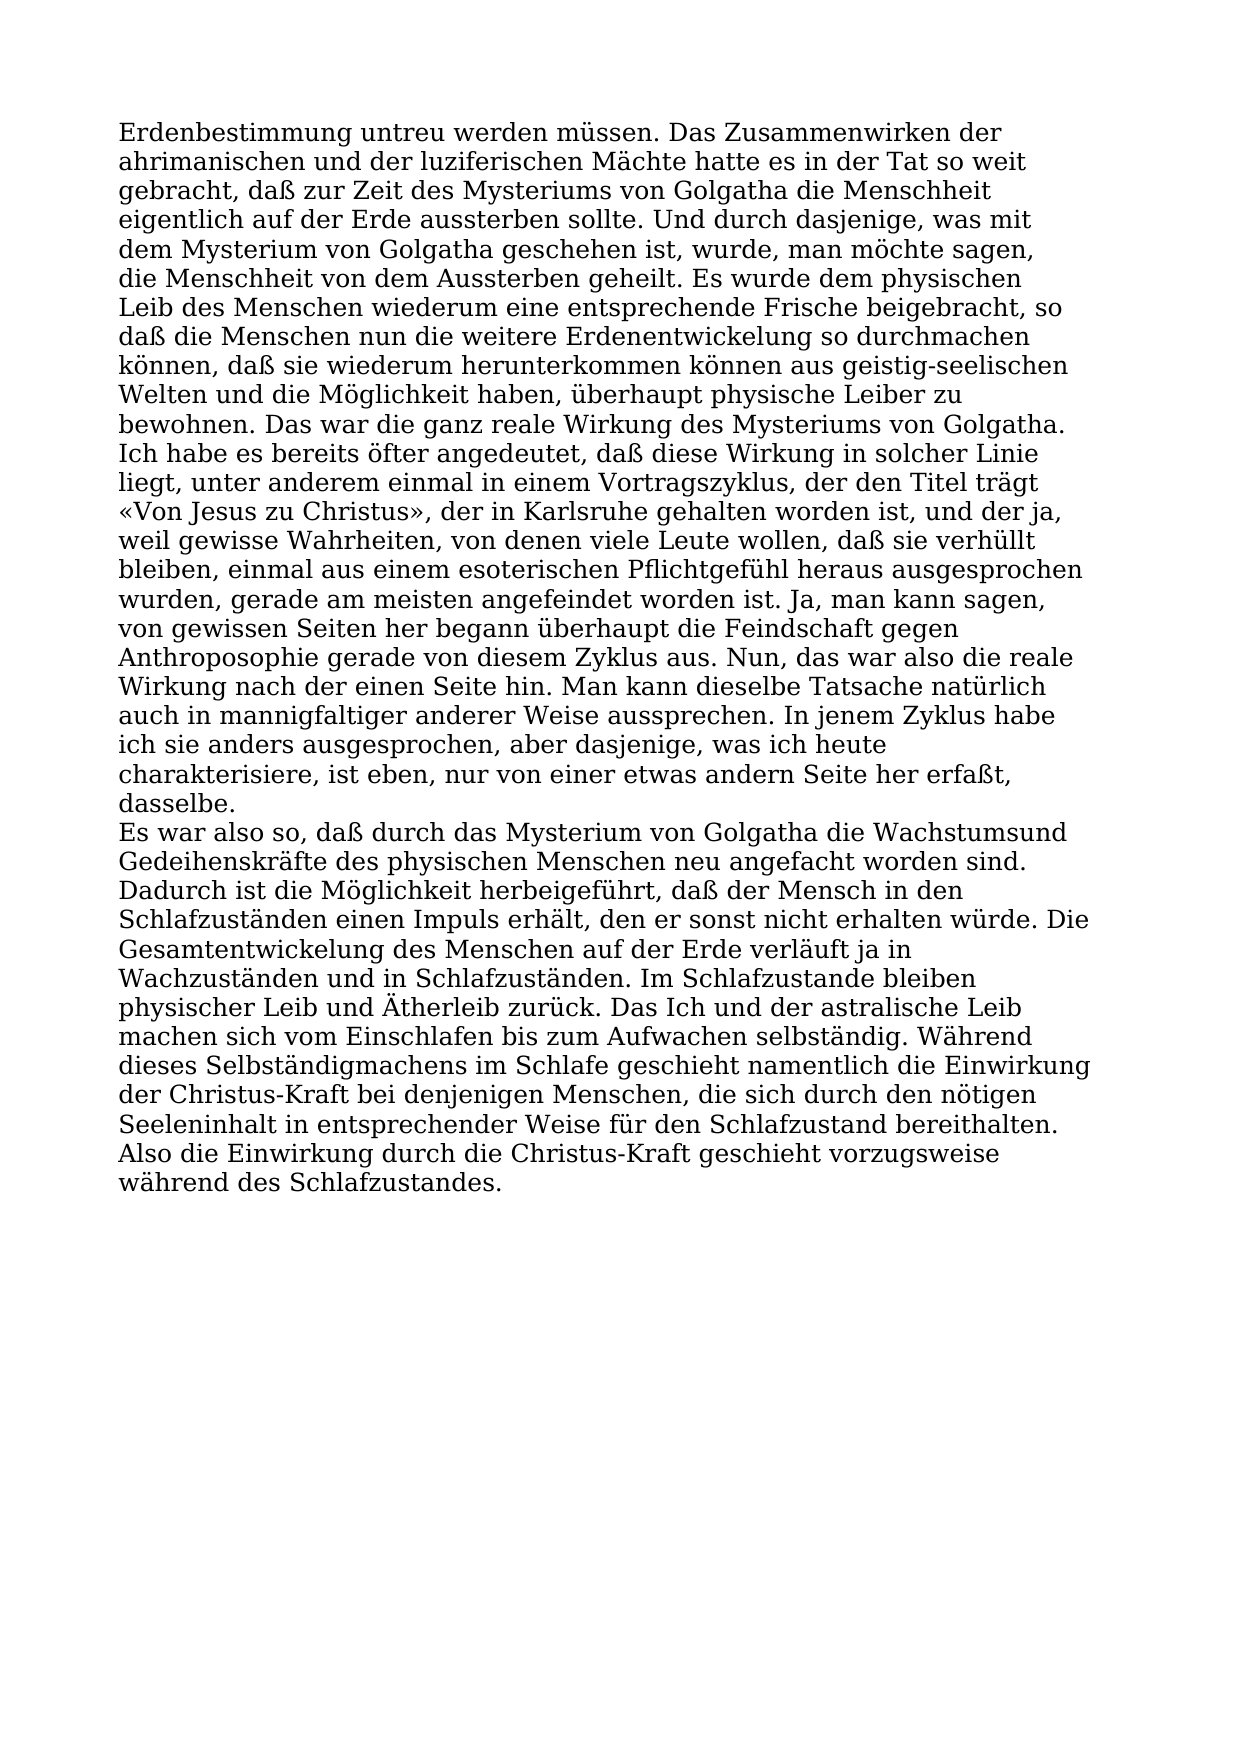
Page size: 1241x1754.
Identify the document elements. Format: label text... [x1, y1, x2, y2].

text Schlafzuständen einen Impuls erhält, den er sonst nicht erhalten würde. Die [118, 906, 1122, 935]
text Wachzuständen und in Schlafzuständen. Im Schlafzustande bleiben [118, 964, 1122, 993]
text bewohnen. Das war die ganz reale Wirkung des Mysteriums von Golgatha. [118, 410, 1122, 439]
text dasselbe. [118, 789, 1122, 818]
text ahrimanischen und der luziferischen Mächte hatte es in der Tat so weit [118, 147, 1122, 176]
text eigentlich auf der Erde aussterben sollte. Und durch dasjenige, was mit [118, 206, 1122, 235]
text Wirkung nach der einen Seite hin. Man kann dieselbe Tatsache natürlich [118, 672, 1122, 701]
text physischer Leib und Ätherleib zurück. Das Ich und der astralische Leib [118, 993, 1122, 1022]
text auch in mannigfaltiger anderer Weise aussprechen. In jenem Zyklus habe [118, 701, 1122, 731]
text von gewissen Seiten her begann überhaupt die Feindschaft gegen [118, 614, 1122, 643]
text dieses Selbständigmachens im Schlafe geschieht namentlich die Einwirkung [118, 1051, 1122, 1081]
text Es war also so, daß durch das Mysterium von Golgatha die Wachstumsund Gedeihenskräfte des physischen Menschen neu angefacht worden sind. [118, 818, 1122, 876]
text daß die Menschen nun die weitere Erdenentwickelung so durchmachen [118, 322, 1122, 351]
text Ich habe es bereits öfter angedeutet, daß diese Wirkung in solcher Linie [118, 439, 1122, 468]
text Erdenbestimmung untreu werden müssen. Das Zusammenwirken der [118, 118, 1122, 147]
text wurden, gerade am meisten angefeindet worden ist. Ja, man kann sagen, [118, 585, 1122, 614]
text Leib des Menschen wiederum eine entsprechende Frische beigebracht, so [118, 293, 1122, 322]
text Seeleninhalt in entsprechender Weise für den Schlafzustand bereithalten. [118, 1110, 1122, 1139]
text liegt, unter anderem einmal in einem Vortragszyklus, der den Titel trägt [118, 468, 1122, 497]
text können, daß sie wiederum herunterkommen können aus geistig-seelischen [118, 351, 1122, 381]
text während des Schlafzustandes. [118, 1168, 1122, 1197]
text Dadurch ist die Möglichkeit herbeigeführt, daß der Mensch in den [118, 876, 1122, 906]
text charakterisiere, ist eben, nur von einer etwas andern Seite her erfaßt, [118, 760, 1122, 789]
text Welten und die Möglichkeit haben, überhaupt physische Leiber zu [118, 381, 1122, 410]
text Also die Einwirkung durch die Christus-Kraft geschieht vorzugsweise [118, 1139, 1122, 1168]
text bleiben, einmal aus einem esoterischen Pflichtgefühl heraus ausgesprochen [118, 556, 1122, 585]
text dem Mysterium von Golgatha geschehen ist, wurde, man möchte sagen, [118, 235, 1122, 264]
text gebracht, daß zur Zeit des Mysteriums von Golgatha die Menschheit [118, 176, 1122, 206]
text Anthroposophie gerade von diesem Zyklus aus. Nun, das war also die reale [118, 643, 1122, 672]
text der Christus-Kraft bei denjenigen Menschen, die sich durch den nötigen [118, 1081, 1122, 1110]
text weil gewisse Wahrheiten, von denen viele Leute wollen, daß sie verhüllt [118, 526, 1122, 556]
text Gesamtentwickelung des Menschen auf der Erde verläuft ja in [118, 935, 1122, 964]
text ich sie anders ausgesprochen, aber dasjenige, was ich heute [118, 731, 1122, 760]
text die Menschheit von dem Aussterben geheilt. Es wurde dem physischen [118, 264, 1122, 293]
text machen sich vom Einschlafen bis zum Aufwachen selbständig. Während [118, 1022, 1122, 1051]
text «Von Jesus zu Christus», der in Karlsruhe gehalten worden ist, und der ja, [118, 497, 1122, 526]
